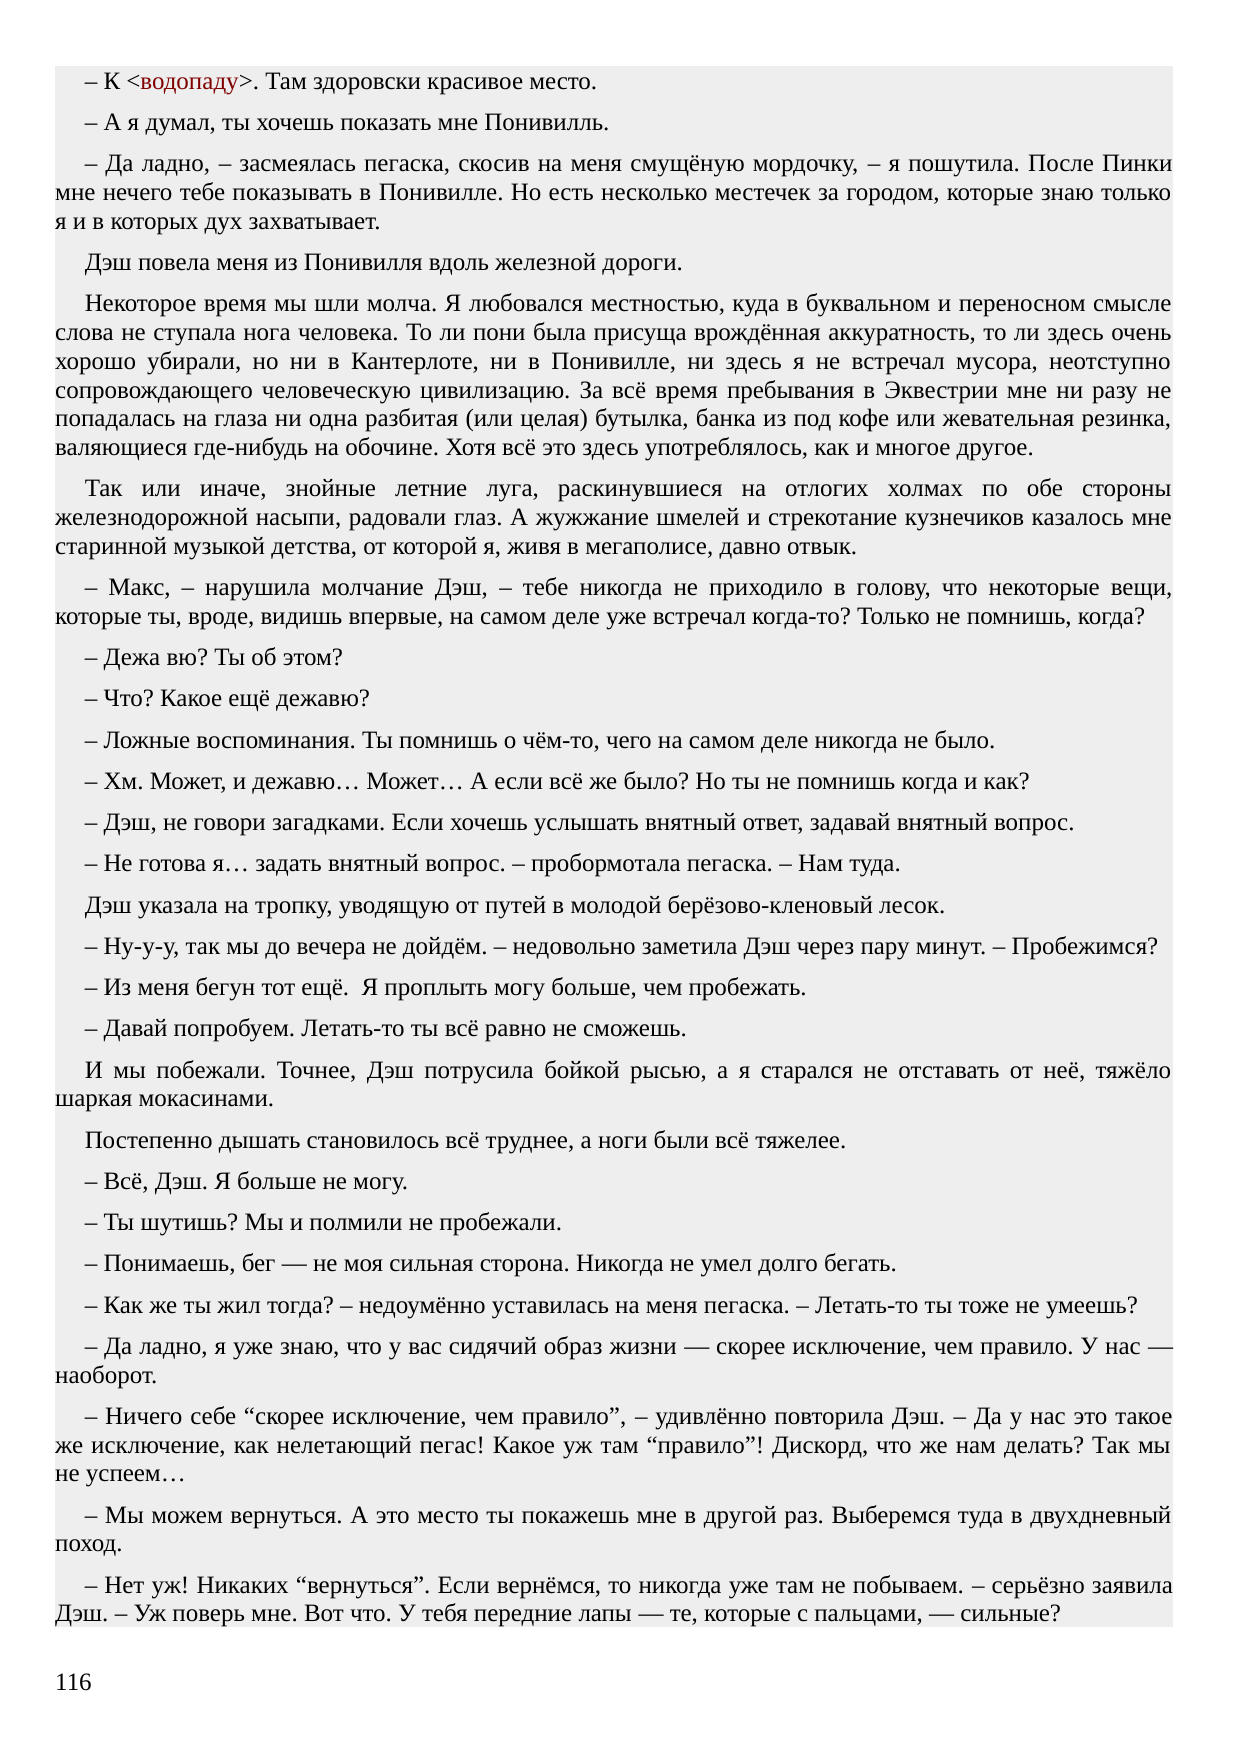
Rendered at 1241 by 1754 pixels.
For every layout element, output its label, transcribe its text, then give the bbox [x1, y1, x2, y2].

text Дэш указала на тропку, уводящую от путей в молодой берёзово-кленовый лесок. [55, 890, 1173, 918]
text – Ты шутишь? Мы и полмили не пробежали. [55, 1207, 1173, 1236]
text – Понимаешь, бег — не моя сильная сторона. Никогда не умел долго бегать. [55, 1248, 1173, 1277]
text Некоторое время мы шли молча. Я любовался местностью, куда в буквальном и переносном смысле слова не ступала нога человека. То ли пони была присуща врождённая аккуратность, то ли здесь очень хорошо убирали, но ни в Кантерлоте, ни в Понивилле, ни здесь я не встречал мусора, неотступно сопровождающего человеческую цивилизацию. За всё время пребывания в Эквестрии мне ни разу не попадалась на глаза ни одна разбитая (или целая) бутылка, банка из под кофе или жевательная резинка, валяющиеся где-нибудь на обочине. Хотя всё это здесь употреблялось, как и многое другое. [55, 288, 1173, 461]
text И мы побежали. Точнее, Дэш потрусила бойкой рысью, а я старался не отставать от неё, тяжёло шаркая мокасинами. [55, 1055, 1173, 1112]
text – Дежа вю? Ты об этом? [55, 642, 1173, 671]
text – Из меня бегун тот ещё. Я проплыть могу больше, чем пробежать. [55, 972, 1173, 1001]
text – Ложные воспоминания. Ты помнишь о чём-то, чего на самом деле никогда не было. [55, 725, 1173, 753]
text – А я думал, ты хочешь показать мне Понивилль. [55, 107, 1173, 136]
text – Макс, – нарушила молчание Дэш, – тебе никогда не приходило в голову, что некоторые вещи, которые ты, вроде, видишь впервые, на самом деле уже встречал когда-то? Только не помнишь, когда? [55, 572, 1173, 630]
text – Не готова я… задать внятный вопрос. – пробормотала пегаска. – Нам туда. [55, 848, 1173, 877]
text – Всё, Дэш. Я больше не могу. [55, 1166, 1173, 1195]
text – Да ладно, – засмеялась пегаска, скосив на меня смущёную мордочку, – я пошутила. После Пинки мне нечего тебе показывать в Понивилле. Но есть несколько местечек за городом, которые знаю только я и в которых дух захватывает. [55, 148, 1173, 235]
text Дэш повела меня из Понивилля вдоль железной дороги. [55, 247, 1173, 276]
text – Хм. Может, и дежавю… Может… А если всё же было? Но ты не помнишь когда и как? [55, 766, 1173, 795]
text – Давай попробуем. Летать-то ты всё равно не сможешь. [55, 1013, 1173, 1042]
text Постепенно дышать становилось всё труднее, а ноги были всё тяжелее. [55, 1125, 1173, 1153]
text – Да ладно, я уже знаю, что у вас сидячий образ жизни — скорее исключение, чем правило. У нас — наоборот. [55, 1331, 1173, 1388]
text – Ну-у-у, так мы до вечера не дойдём. – недовольно заметила Дэш через пару минут. – Пробежимся? [55, 931, 1173, 960]
text – Как же ты жил тогда? – недоумённо уставилась на меня пегаска. – Летать-то ты тоже не умеешь? [55, 1290, 1173, 1318]
text Так или иначе, знойные летние луга, раскинувшиеся на отлогих холмах по обе стороны железнодорожной насыпи, радовали глаз. А жужжание шмелей и стрекотание кузнечиков казалось мне старинной музыкой детства, от которой я, живя в мегаполисе, давно отвык. [55, 473, 1173, 560]
text – Нет уж! Никаких “вернуться”. Если вернёмся, то никогда уже там не побываем. – серьёзно заявила Дэш. – Уж поверь мне. Вот что. У тебя передние лапы — те, которые с пальцами, — сильные? [55, 1570, 1173, 1627]
text – Что? Какое ещё дежавю? [55, 683, 1173, 712]
text – Дэш, не говори загадками. Если хочешь услышать внятный ответ, задавай внятный вопрос. [55, 807, 1173, 836]
text – К <водопаду>. Там здоровски красивое место. [55, 66, 1173, 95]
text – Мы можем вернуться. А это место ты покажешь мне в другой раз. Выберемся туда в двухдневный поход. [55, 1500, 1173, 1557]
text – Ничего себе “скорее исключение, чем правило”, – удивлённо повторила Дэш. – Да у нас это такое же исключение, как нелетающий пегас! Какое уж там “правило”! Дискорд, что же нам делать? Так мы не успеем… [55, 1401, 1173, 1487]
